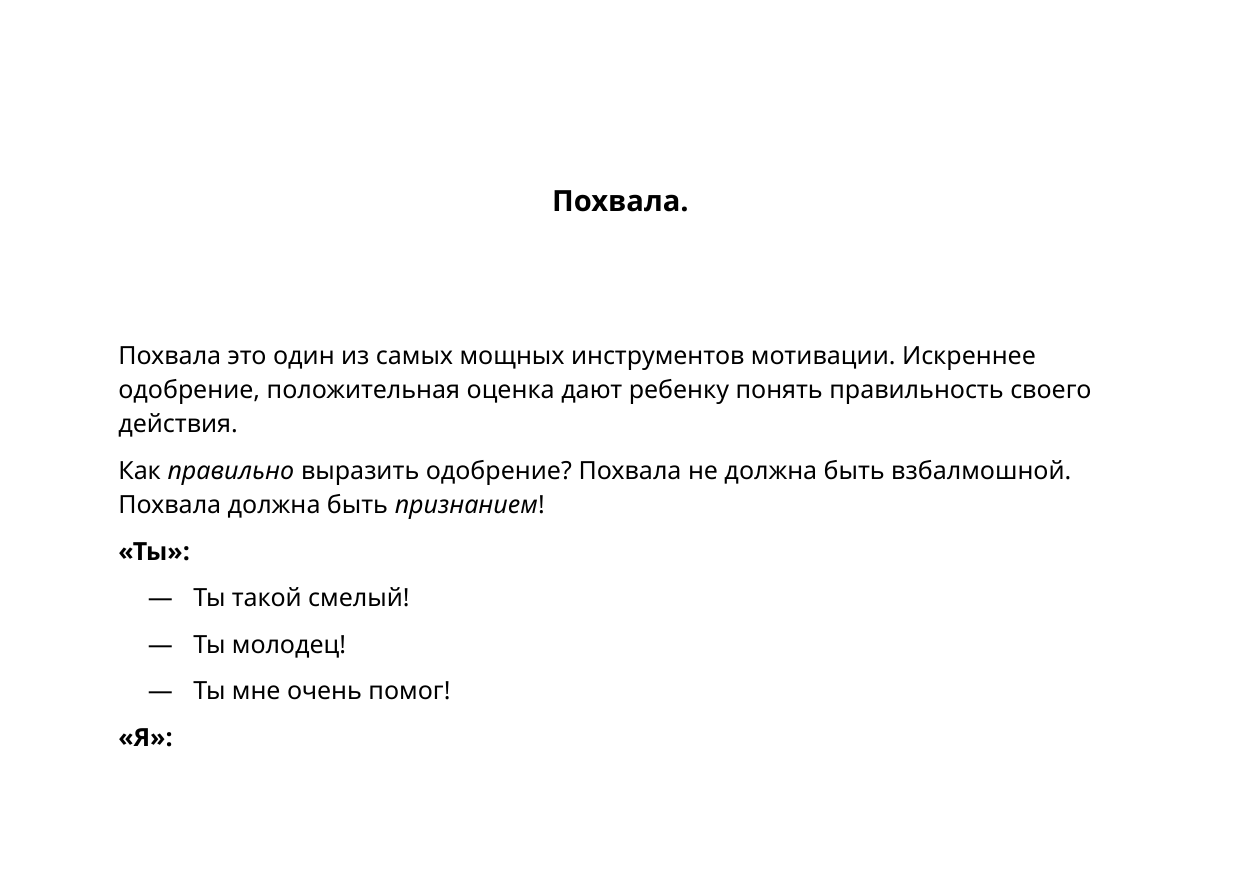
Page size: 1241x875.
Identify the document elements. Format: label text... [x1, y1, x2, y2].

list Ты такой смелый! [118, 580, 1122, 614]
text Как правильно выразить одобрение? Похвала не должна быть взбалмошной. Похвала должна быть признанием! [118, 452, 1122, 521]
text «Ты»: [118, 533, 1122, 567]
list Ты молодец! [118, 626, 1122, 660]
text «Я»: [118, 719, 1122, 753]
subtitle Похвала. [118, 177, 1122, 220]
list Ты мне очень помог! [118, 673, 1122, 707]
text Похвала это один из самых мощных инструментов мотивации. Искреннее одобрение, положительная оценка дают ребенку понять правильность своего действия. [118, 338, 1122, 440]
